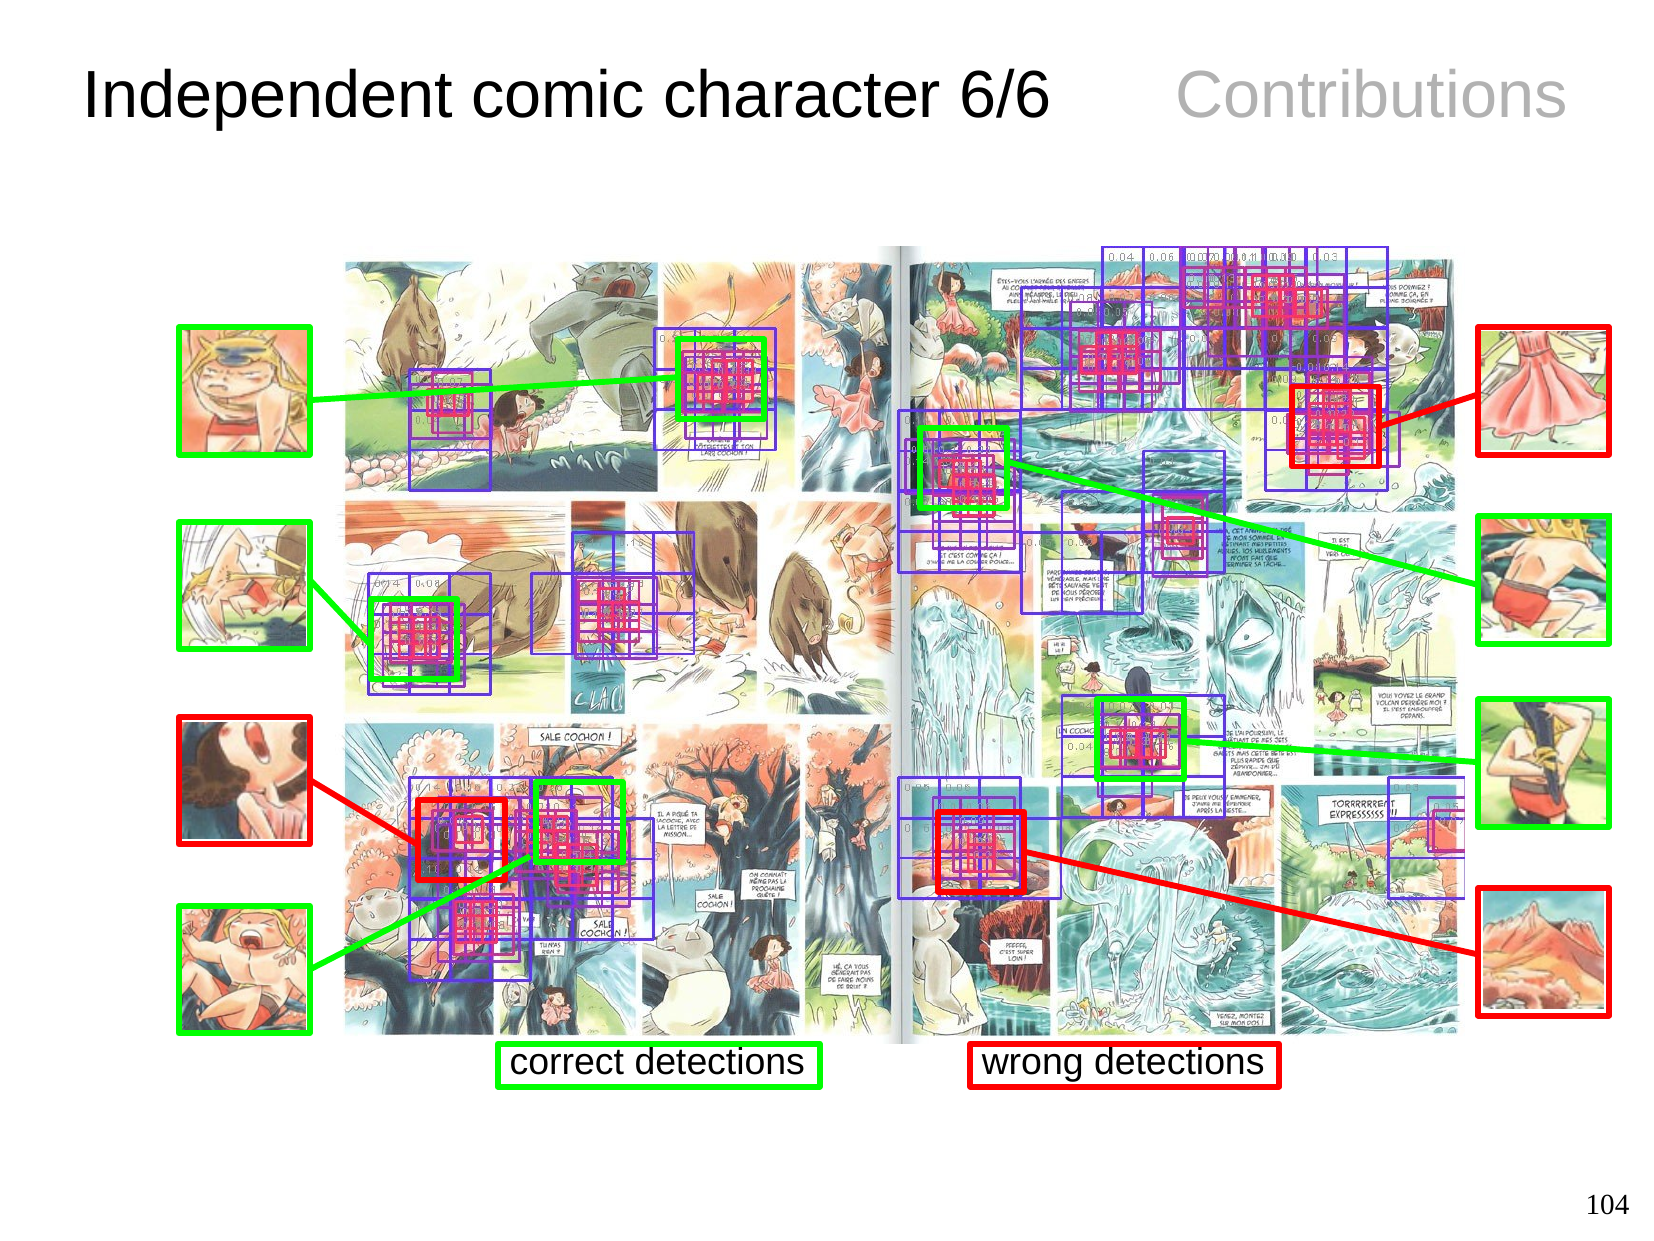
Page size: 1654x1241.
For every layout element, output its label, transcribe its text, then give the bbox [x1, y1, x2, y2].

picture [1481, 519, 1606, 638]
picture [182, 525, 306, 646]
picture [1481, 331, 1606, 450]
picture [327, 246, 1465, 1044]
picture [374, 602, 454, 676]
picture [421, 803, 502, 877]
picture [1483, 891, 1604, 1009]
picture [182, 722, 307, 839]
text_box wrong detections [973, 1047, 1276, 1084]
picture [182, 909, 306, 1030]
picture [1295, 389, 1376, 464]
picture [941, 815, 1021, 889]
picture [182, 330, 307, 452]
picture [1481, 702, 1606, 824]
picture [1100, 702, 1181, 776]
picture [681, 342, 761, 416]
text_box correct detections [494, 1033, 850, 1091]
picture [923, 431, 1004, 505]
text_box wrong detections [967, 1033, 1322, 1091]
title Independent comic character 6/6 [82, 49, 1571, 139]
picture [327, 795, 469, 956]
